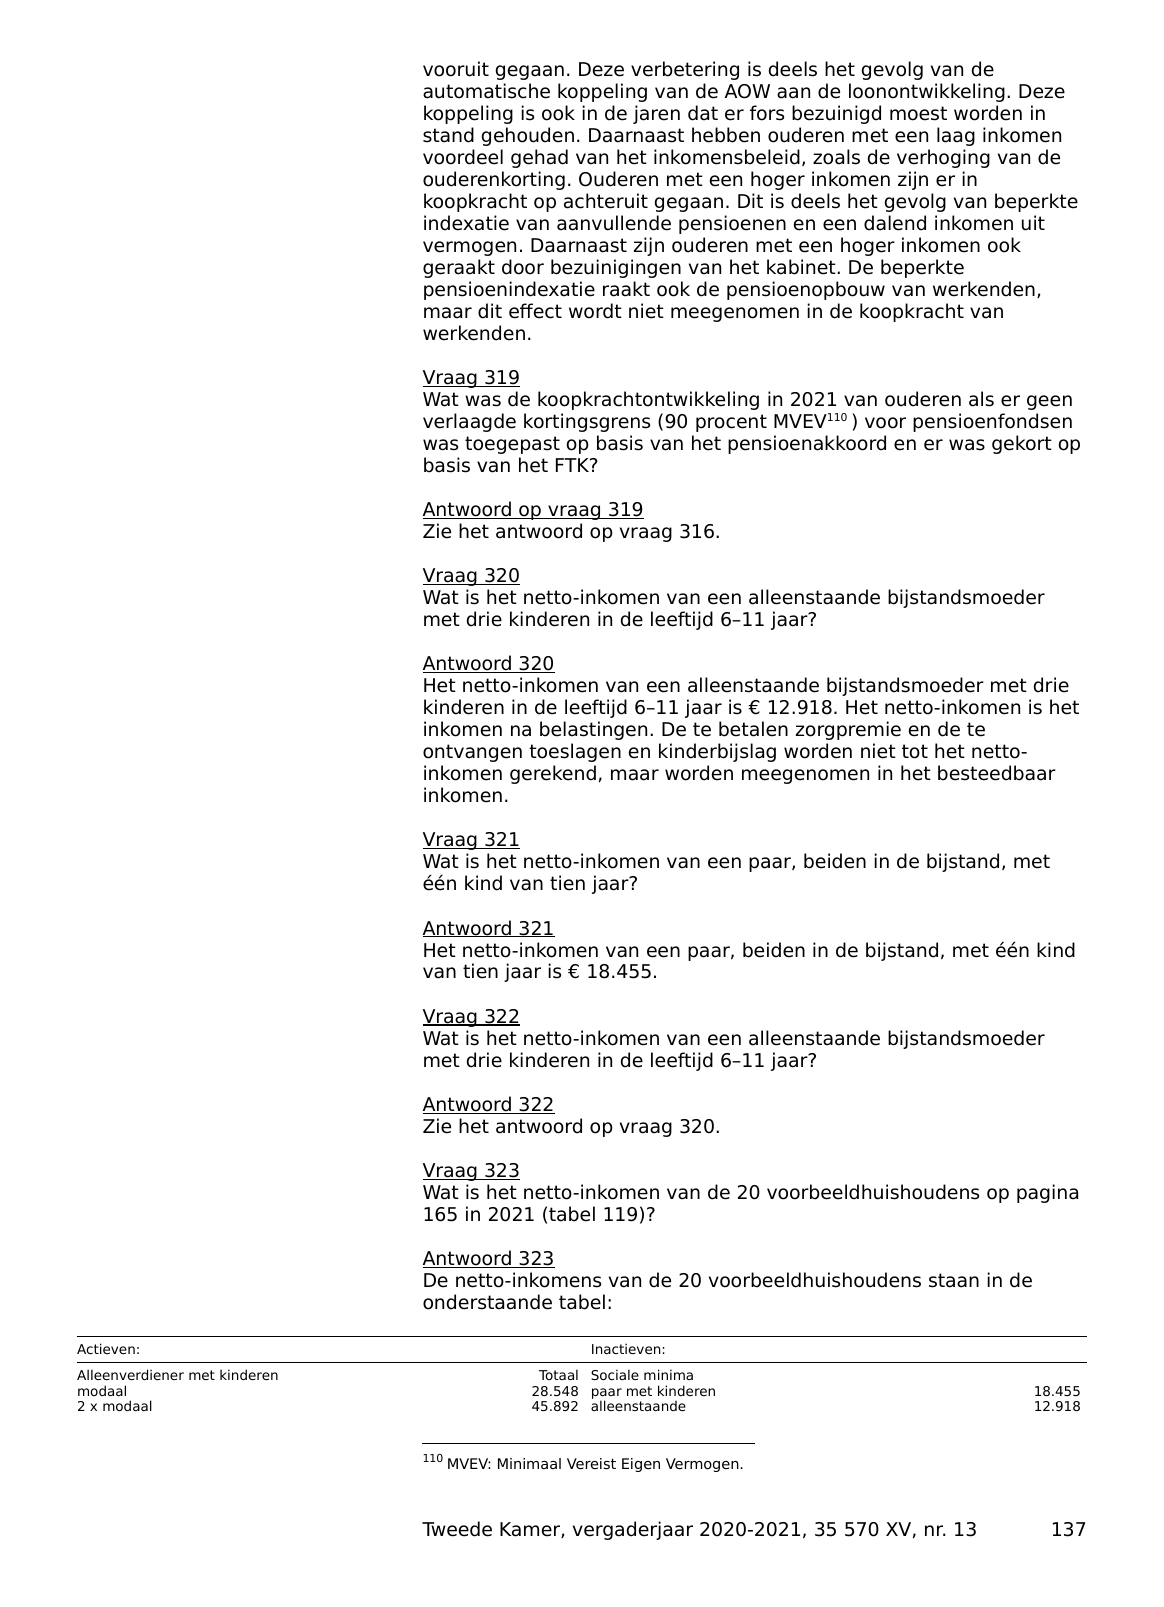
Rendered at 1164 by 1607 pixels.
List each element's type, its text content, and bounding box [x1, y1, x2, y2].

text Zie het antwoord op vraag 320. [422, 1116, 1087, 1138]
text Antwoord 321 [422, 917, 1087, 939]
text Antwoord op vraag 319 [422, 499, 1087, 521]
text Vraag 321 [422, 829, 1087, 851]
table_cell [998, 1363, 1087, 1383]
table_header Actieven: [77, 1337, 496, 1362]
text Antwoord 322 [422, 1094, 1087, 1116]
table_cell 18.455 [998, 1384, 1087, 1399]
table_cell Alleenverdiener met kinderen [77, 1363, 496, 1383]
table_header Inactieven: [585, 1337, 998, 1362]
text Zie het antwoord op vraag 316. [422, 521, 1087, 543]
table_cell modaal [77, 1384, 496, 1399]
text Vraag 322 [422, 1006, 1087, 1028]
table_header [998, 1337, 1087, 1362]
text De netto-inkomens van de 20 voorbeeldhuishoudens staan in de onderstaande tabel: [422, 1270, 1087, 1314]
table_cell Totaal [496, 1363, 584, 1383]
text Wat is het netto-inkomen van een alleenstaande bijstandsmoeder met drie kinderen in de leeftijd 6–11 jaar? [422, 587, 1087, 631]
table_header [496, 1337, 584, 1362]
table_cell paar met kinderen [585, 1384, 998, 1399]
table_cell 28.548 [496, 1384, 584, 1399]
table_cell alleenstaande [585, 1399, 998, 1415]
table_cell Sociale minima [585, 1363, 998, 1383]
text Het netto-inkomen van een alleenstaande bijstandsmoeder met drie kinderen in de leeftijd 6–11 jaar is € 12.918. Het netto-inkomen is het inkomen na belastingen. De te betalen zorgpremie en de te ontvangen toeslagen en kinderbijslag worden niet tot het netto-inkomen gerekend, maar worden meegenomen in het besteedbaar inkomen. [422, 675, 1087, 807]
table_cell 12.918 [998, 1399, 1087, 1415]
text Vraag 320 [422, 565, 1087, 587]
table_cell 45.892 [496, 1399, 584, 1415]
text vooruit gegaan. Deze verbetering is deels het gevolg van de automatische koppeling van de AOW aan de loonontwikkeling. Deze koppeling is ook in de jaren dat er fors bezuinigd moest worden in stand gehouden. Daarnaast hebben ouderen met een laag inkomen voordeel gehad van het inkomensbeleid, zoals de verhoging van de ouderenkorting. Ouderen met een hoger inkomen zijn er in koopkracht op achteruit gegaan. Dit is deels het gevolg van beperkte indexatie van aanvullende pensioenen en een dalend inkomen uit vermogen. Daarnaast zijn ouderen met een hoger inkomen ook geraakt door bezuinigingen van het kabinet. De beperkte pensioenindexatie raakt ook de pensioenopbouw van werkenden, maar dit effect wordt niet meegenomen in de koopkracht van werkenden. [422, 59, 1087, 345]
text MVEV: Minimaal Vereist Eigen Vermogen. [422, 1452, 1087, 1474]
text Wat was de koopkrachtontwikkeling in 2021 van ouderen als er geen verlaagde kortingsgrens (90 procent MVEV) voor pensioenfondsen was toegepast op basis van het pensioenakkoord en er was gekort op basis van het FTK? [422, 389, 1087, 477]
table_cell 2 x modaal [77, 1399, 496, 1415]
text Vraag 323 [422, 1160, 1087, 1182]
text Vraag 319 [422, 367, 1087, 389]
text Wat is het netto-inkomen van een alleenstaande bijstandsmoeder met drie kinderen in de leeftijd 6–11 jaar? [422, 1028, 1087, 1072]
text Wat is het netto-inkomen van de 20 voorbeeldhuishoudens op pagina 165 in 2021 (tabel 119)? [422, 1182, 1087, 1226]
text Wat is het netto-inkomen van een paar, beiden in de bijstand, met één kind van tien jaar? [422, 851, 1087, 895]
text Antwoord 320 [422, 653, 1087, 675]
text Het netto-inkomen van een paar, beiden in de bijstand, met één kind van tien jaar is € 18.455. [422, 939, 1087, 983]
text Antwoord 323 [422, 1248, 1087, 1270]
